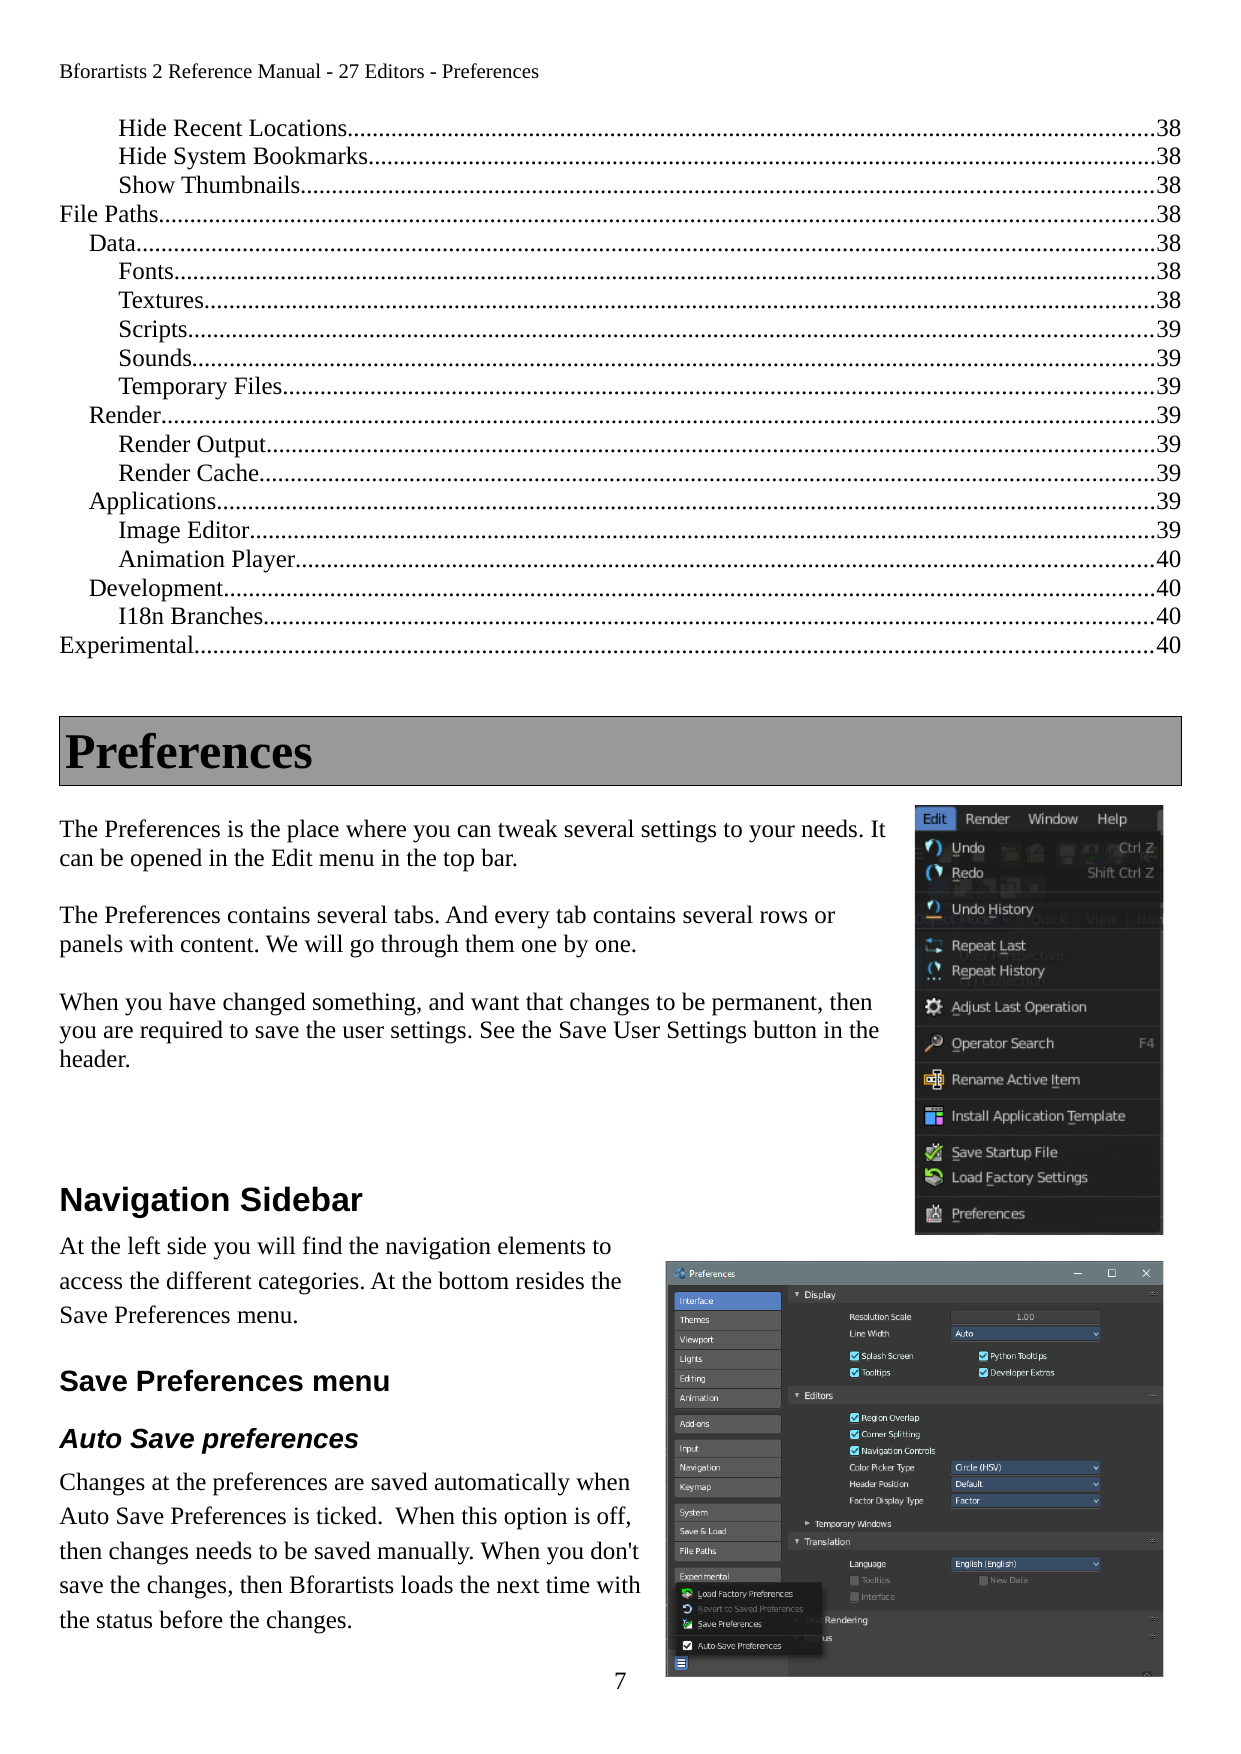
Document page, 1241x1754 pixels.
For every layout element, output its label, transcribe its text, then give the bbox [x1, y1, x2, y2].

text Temporary Files 39 [118, 371, 1181, 400]
picture [914, 805, 1164, 1235]
text Changes at the preferences are saved automatically when Auto Save Preferences is ticked. When this option is off, then changes needs to be saved manually. When you don't save the changes, then Bforartists loads the next time with the status before the changes. [59, 1467, 665, 1634]
table_header Preferences [60, 717, 1181, 785]
text When you have changed something, and want that changes to be permanent, then you are required to save the user settings. See the Save User Settings button in the header. [59, 987, 914, 1073]
text File Paths 38 [59, 199, 1181, 228]
text Applications 39 [88, 486, 1181, 515]
picture [665, 1261, 1164, 1677]
text Render 39 [88, 400, 1181, 429]
subtitle Navigation Sidebar [59, 1180, 914, 1219]
text Hide System Bookmarks 38 [118, 141, 1181, 170]
text Show Thumbnails 38 [118, 170, 1181, 199]
text Hide Recent Locations 38 [118, 113, 1181, 141]
subtitle Save Preferences menu [59, 1364, 665, 1398]
text At the left side you will find the navigation elements to access the different categories. At the bottom resides the Save Preferences menu. [59, 1231, 1181, 1329]
text The Preferences contains several tabs. And every tab contains several rows or panels with content. We will go through them one by one. [59, 901, 914, 958]
text Render Output 39 [118, 429, 1181, 458]
subtitle [1164, 1364, 1181, 1398]
subtitle [1164, 1180, 1181, 1219]
text Textures 38 [118, 285, 1181, 314]
text Scripts 39 [118, 314, 1181, 343]
text Sounds 39 [118, 343, 1181, 371]
text Development 40 [88, 573, 1181, 601]
text The Preferences is the place where you can tweak several settings to your needs. It can be opened in the Edit menu in the top bar. [59, 814, 914, 872]
text I18n Branches 40 [118, 601, 1181, 630]
text Fonts 38 [118, 256, 1181, 285]
subtitle Auto Save preferences [59, 1423, 665, 1454]
text Animation Player 40 [118, 544, 1181, 573]
text Image Editor 39 [118, 515, 1181, 544]
text Data 38 [88, 228, 1181, 256]
text Experimental 40 [59, 630, 1181, 659]
subtitle [1164, 1423, 1181, 1454]
text Render Cache 39 [118, 458, 1181, 486]
